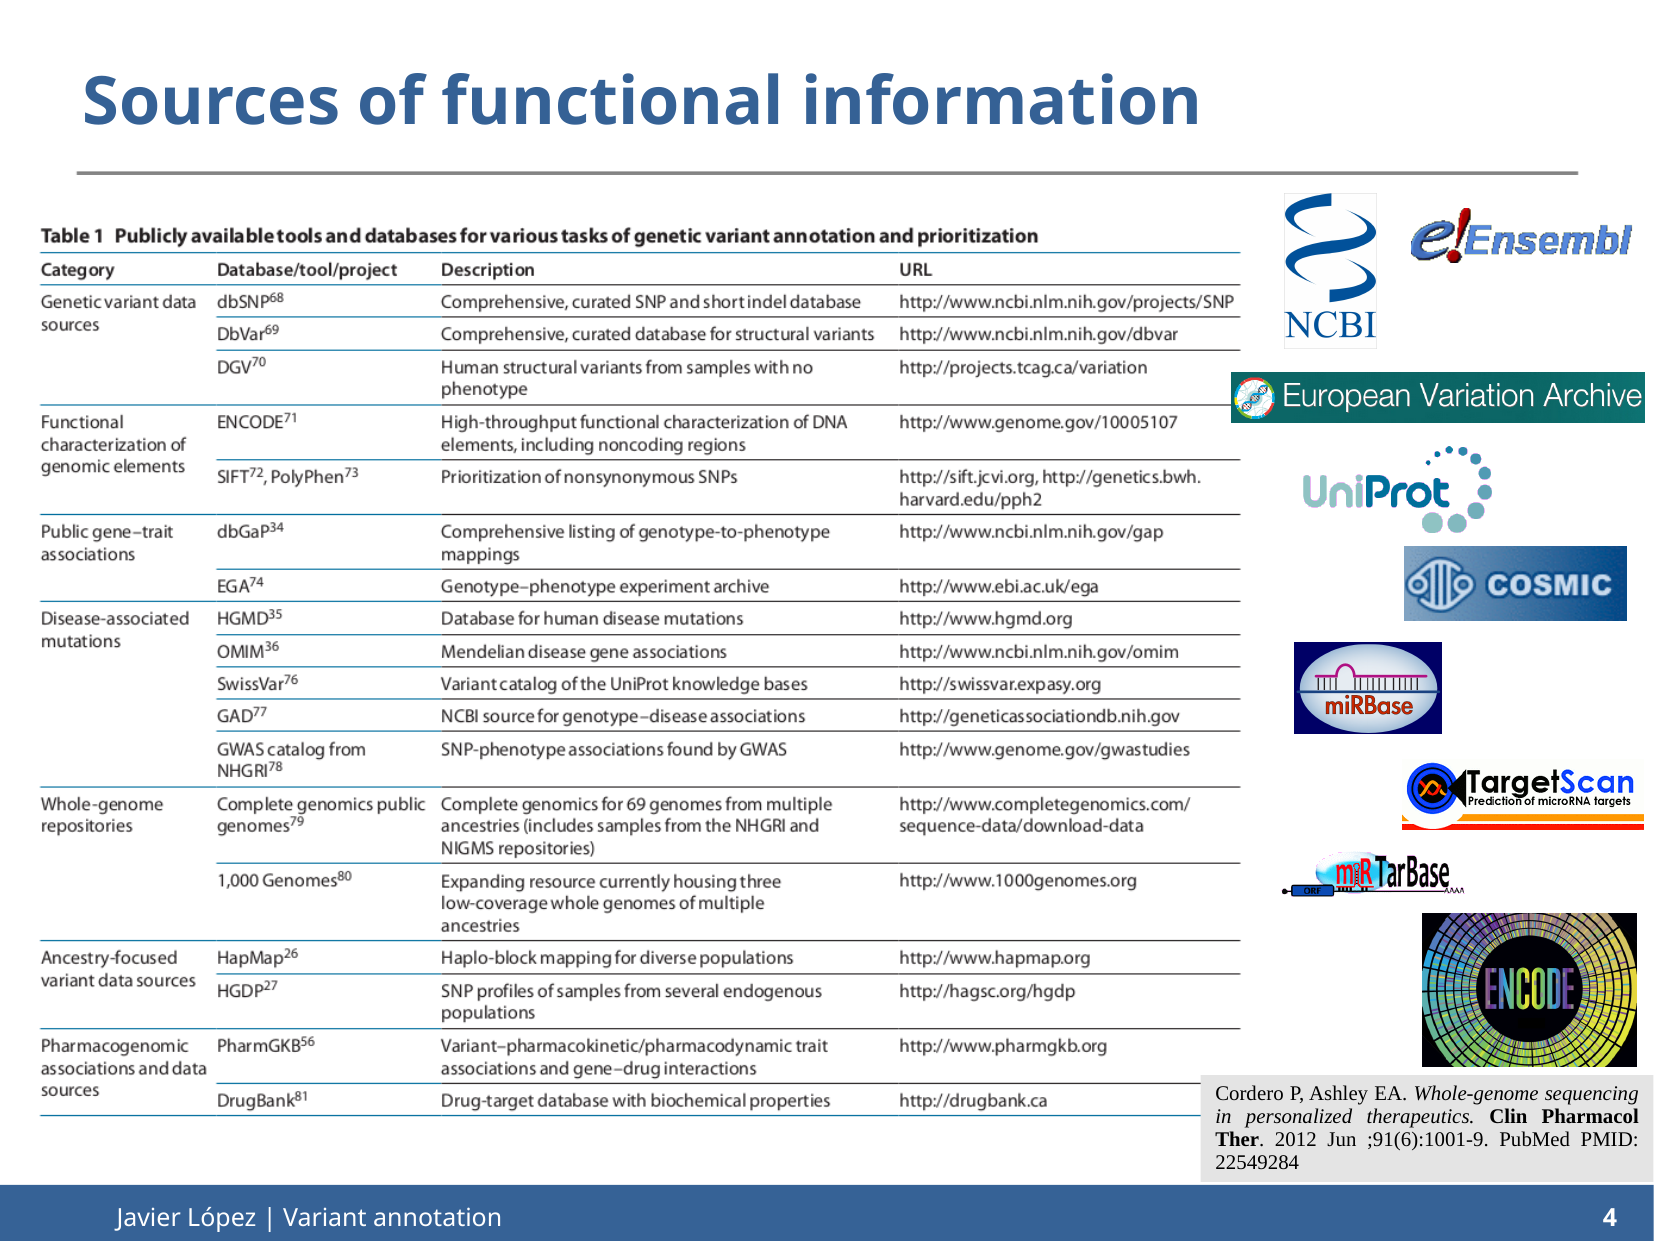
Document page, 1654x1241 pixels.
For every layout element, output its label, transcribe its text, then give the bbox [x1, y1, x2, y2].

picture [74, 170, 1580, 175]
picture [1411, 208, 1637, 263]
text_box Cordero P, Ashley EA. Whole-genome sequencing in personalized therapeutics. Clin Pharmacol Ther. 2012 Jun ;91(6):1001-9. PubMed PMID: 22549284 [1200, 1075, 1654, 1182]
picture [1303, 446, 1492, 533]
picture [1422, 913, 1637, 1067]
title Sources of functional information [82, 49, 1571, 148]
picture [35, 220, 1645, 1121]
picture [1284, 193, 1377, 350]
picture [1270, 759, 1644, 903]
picture [1294, 642, 1442, 734]
picture [1404, 546, 1627, 621]
